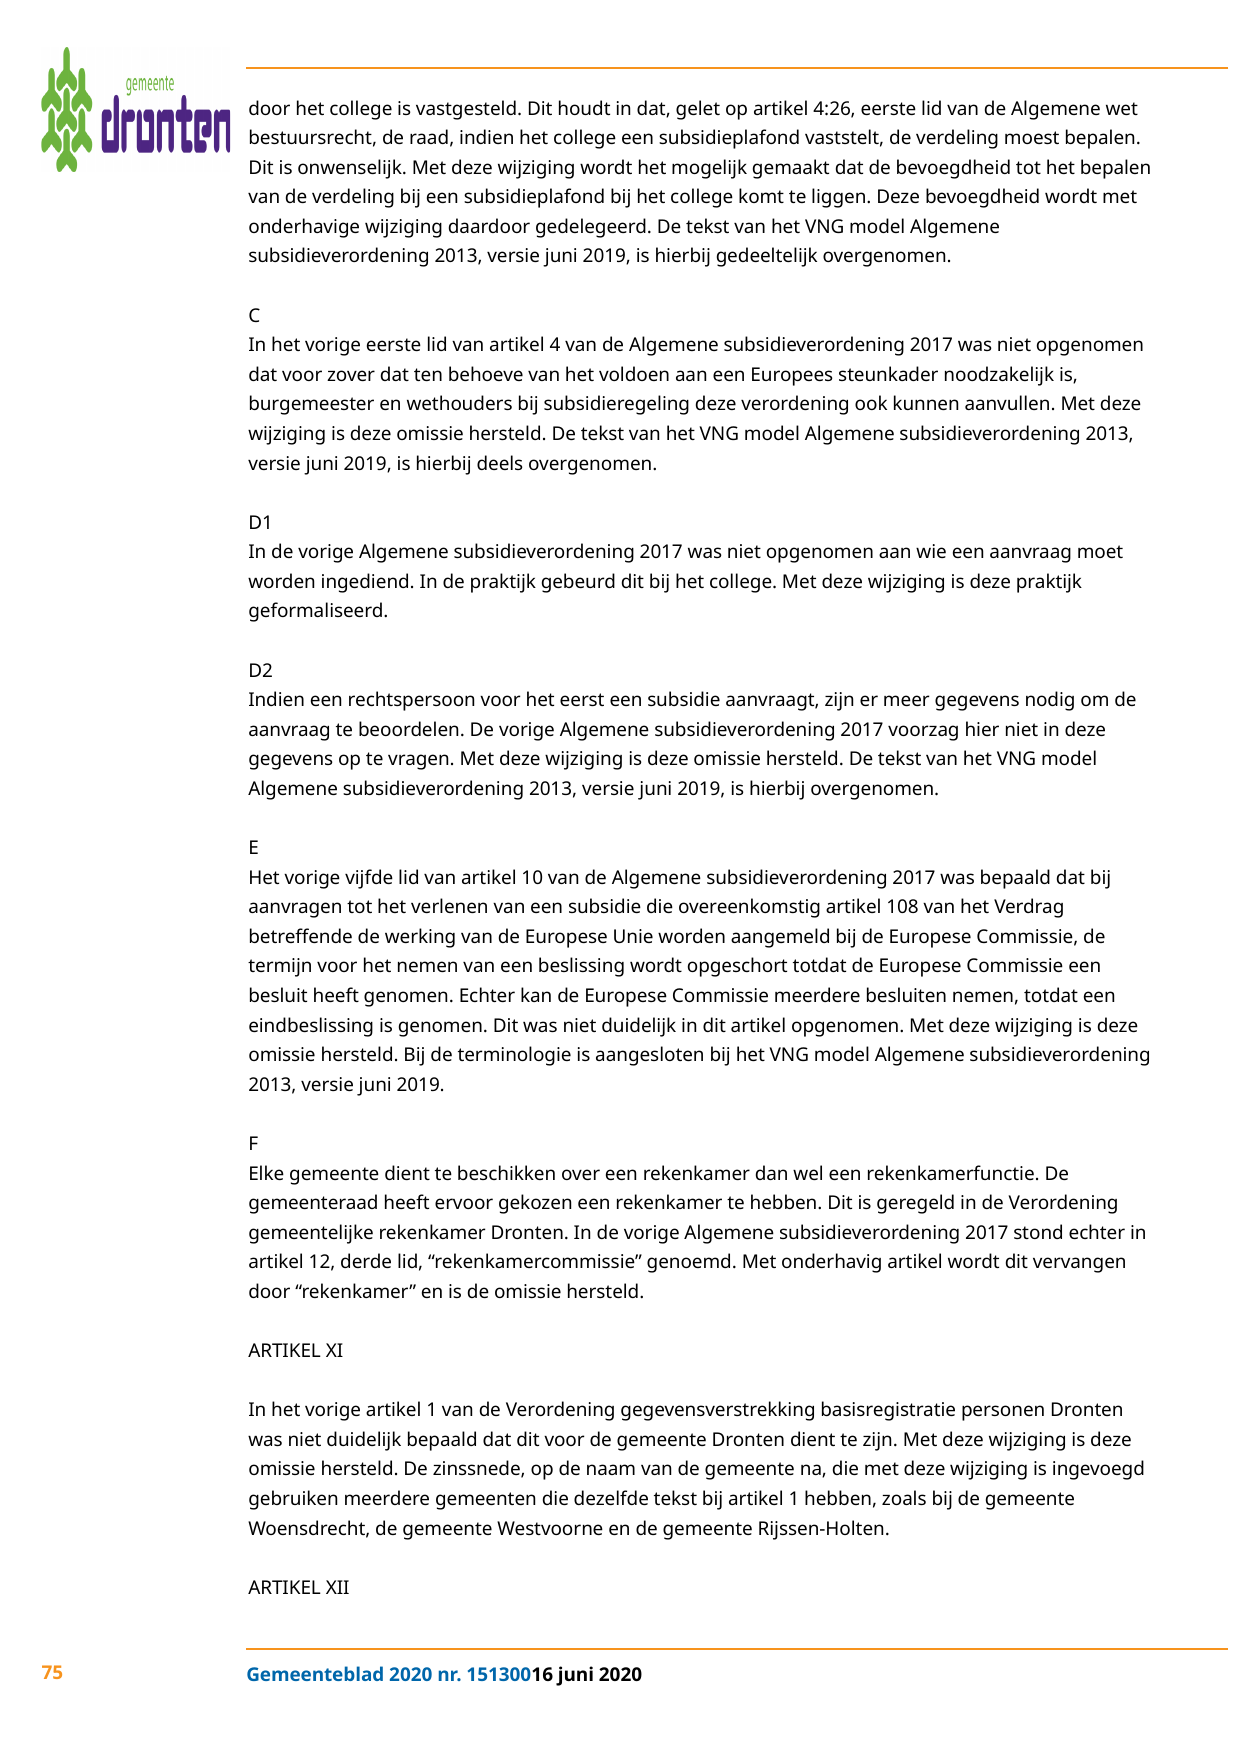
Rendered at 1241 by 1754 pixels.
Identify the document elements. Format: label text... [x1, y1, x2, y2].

text Elke gemeente dient te beschikken over een rekenkamer dan wel een rekenkamerfunctie. De gemeenteraad heeft ervoor gekozen een rekenkamer te hebben. Dit is geregeld in de Verordening gemeentelijke rekenkamer Dronten. In de vorige Algemene subsidieverordening 2017 stond echter in artikel 12, derde lid, “rekenkamercommissie” genoemd. Met onderhavig artikel wordt dit vervangen door “rekenkamer” en is de omissie hersteld. [248, 1160, 1152, 1304]
text D2 [248, 657, 1152, 683]
text Indien een rechtspersoon voor het eerst een subsidie aanvraagt, zijn er meer gegevens nodig om de aanvraag te beoordelen. De vorige Algemene subsidieverordening 2017 voorzag hier niet in deze gegevens op te vragen. Met deze wijziging is deze omissie hersteld. De tekst van het VNG model Algemene subsidieverordening 2013, versie juni 2019, is hierbij overgenomen. [248, 686, 1152, 801]
text ARTIKEL XI [248, 1337, 1152, 1363]
text door het college is vastgesteld. Dit houdt in dat, gelet op artikel 4:26, eerste lid van de Algemene wet bestuursrecht, de raad, indien het college een subsidieplafond vaststelt, de verdeling moest bepalen. Dit is onwenselijk. Met deze wijziging wordt het mogelijk gemaakt dat de bevoegdheid tot het bepalen van de verdeling bij een subsidieplafond bij het college komt te liggen. Deze bevoegdheid wordt met onderhavige wijziging daardoor gedelegeerd. De tekst van het VNG model Algemene subsidieverordening 2013, versie juni 2019, is hierbij gedeeltelijk overgenomen. [248, 95, 1152, 268]
picture [41, 47, 231, 172]
text C [248, 302, 1152, 328]
text ARTIKEL XII [248, 1574, 1152, 1600]
text Het vorige vijfde lid van artikel 10 van de Algemene subsidieverordening 2017 was bepaald dat bij aanvragen tot het verlenen van een subsidie die overeenkomstig artikel 108 van het Verdrag betreffende de werking van de Europese Unie worden aangemeld bij de Europese Commissie, de termijn voor het nemen van een beslissing wordt opgeschort totdat de Europese Commissie een besluit heeft genomen. Echter kan de Europese Commissie meerdere besluiten nemen, totdat een eindbeslissing is genomen. Dit was niet duidelijk in dit artikel opgenomen. Met deze wijziging is deze omissie hersteld. Bij de terminologie is aangesloten bij het VNG model Algemene subsidieverordening 2013, versie juni 2019. [248, 864, 1152, 1097]
text E [248, 834, 1152, 860]
text In de vorige Algemene subsidieverordening 2017 was niet opgenomen aan wie een aanvraag moet worden ingediend. In de praktijk gebeurd dit bij het college. Met deze wijziging is deze praktijk geformaliseerd. [248, 538, 1152, 623]
text D1 [248, 509, 1152, 535]
text In het vorige eerste lid van artikel 4 van de Algemene subsidieverordening 2017 was niet opgenomen dat voor zover dat ten behoeve van het voldoen aan een Europees steunkader noodzakelijk is, burgemeester en wethouders bij subsidieregeling deze verordening ook kunnen aanvullen. Met deze wijziging is deze omissie hersteld. De tekst van het VNG model Algemene subsidieverordening 2013, versie juni 2019, is hierbij deels overgenomen. [248, 331, 1152, 476]
text F [248, 1130, 1152, 1156]
text In het vorige artikel 1 van de Verordening gegevensverstrekking basisregistratie personen Dronten was niet duidelijk bepaald dat dit voor de gemeente Dronten dient te zijn. Met deze wijziging is deze omissie hersteld. De zinssnede, op de naam van de gemeente na, die met deze wijziging is ingevoegd gebruiken meerdere gemeenten die dezelfde tekst bij artikel 1 hebben, zoals bij de gemeente Woensdrecht, de gemeente Westvoorne en de gemeente Rijssen-Holten. [248, 1396, 1152, 1541]
